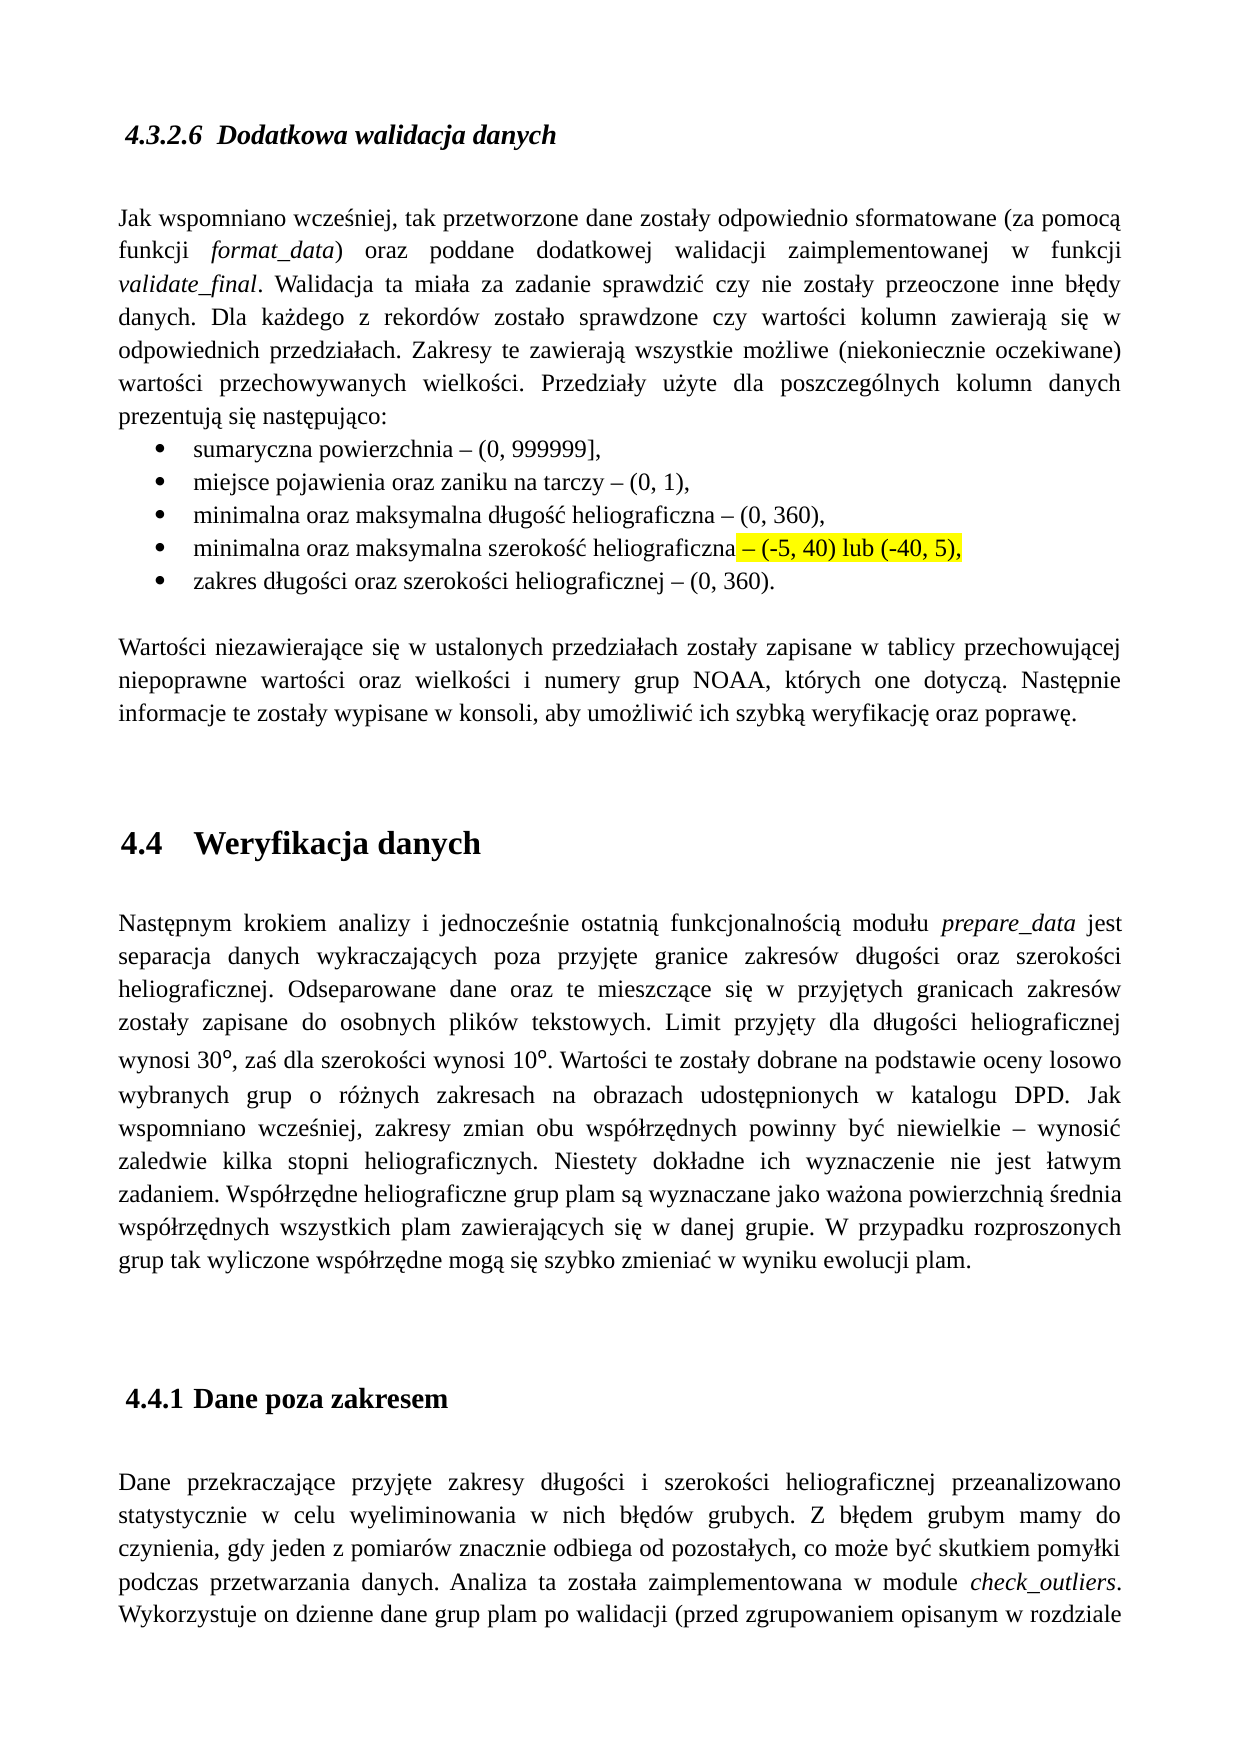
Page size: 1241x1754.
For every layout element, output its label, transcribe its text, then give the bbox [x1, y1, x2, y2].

list miejsce pojawienia oraz zaniku na tarczy – (0, 1), [156, 467, 1122, 496]
text Jak wspomniano wcześniej, tak przetworzone dane zostały odpowiednio sformatowane (za pomocą funkcji format_data) oraz poddane dodatkowej walidacji zaimplementowanej w funkcji validate_final. Walidacja ta miała za zadanie sprawdzić czy nie zostały przeoczone inne błędy danych. Dla każdego z rekordów zostało sprawdzone czy wartości kolumn zawierają się w odpowiednich przedziałach. Zakresy te zawierają wszystkie możliwe (niekoniecznie oczekiwane) wartości przechowywanych wielkości. Przedziały użyte dla poszczególnych kolumn danych prezentują się następująco: [118, 203, 1122, 429]
text Następnym krokiem analizy i jednocześnie ostatnią funkcjonalnością modułu prepare_data jest separacja danych wykraczających poza przyjęte granice zakresów długości oraz szerokości heliograficznej. Odseparowane dane oraz te mieszczące się w przyjętych granicach zakresów zostały zapisane do osobnych plików tekstowych. Limit przyjęty dla długości heliograficznej wynosi 30º, zaś dla szerokości wynosi 10º. Wartości te zostały dobrane na podstawie oceny losowo wybranych grup o różnych zakresach na obrazach udostępnionych w katalogu DPD. Jak wspomniano wcześniej, zakresy zmian obu współrzędnych powinny być niewielkie – wynosić zaledwie kilka stopni heliograficznych. Niestety dokładne ich wyznaczenie nie jest łatwym zadaniem. Współrzędne heliograficzne grup plam są wyznaczane jako ważona powierzchnią średnia współrzędnych wszystkich plam zawierających się w danej grupie. W przypadku rozproszonych grup tak wyliczone współrzędne mogą się szybko zmieniać w wyniku ewolucji plam. [118, 908, 1122, 1273]
text Dane przekraczające przyjęte zakresy długości i szerokości heliograficznej przeanalizowano statystycznie w celu wyeliminowania w nich błędów grubych. Z błędem grubym mamy do czynienia, gdy jeden z pomiarów znacznie odbiega od pozostałych, co może być skutkiem pomyłki podczas przetwarzania danych. Analiza ta została zaimplementowana w module check_outliers. Wykorzystuje on dzienne dane grup plam po walidacji (przed zgrupowaniem opisanym w rozdziale [118, 1467, 1122, 1628]
subtitle Dane poza zakresem [118, 1382, 1122, 1415]
subtitle Weryfikacja danych [112, 823, 1122, 861]
list minimalna oraz maksymalna długość heliograficzna – (0, 360), [156, 500, 1122, 528]
list zakres długości oraz szerokości heliograficznej – (0, 360). [156, 566, 1122, 594]
list minimalna oraz maksymalna szerokość heliograficzna – (-5, 40) lub (-40, 5), [156, 533, 1122, 562]
text Wartości niezawierające się w ustalonych przedziałach zostały zapisane w tablicy przechowującej niepoprawne wartości oraz wielkości i numery grup NOAA, których one dotyczą. Następnie informacje te zostały wypisane w konsoli, aby umożliwić ich szybką weryfikację oraz poprawę. [118, 632, 1122, 727]
list sumaryczna powierzchnia – (0, 999999], [156, 434, 1122, 462]
subtitle Dodatkowa walidacja danych [118, 118, 1122, 151]
